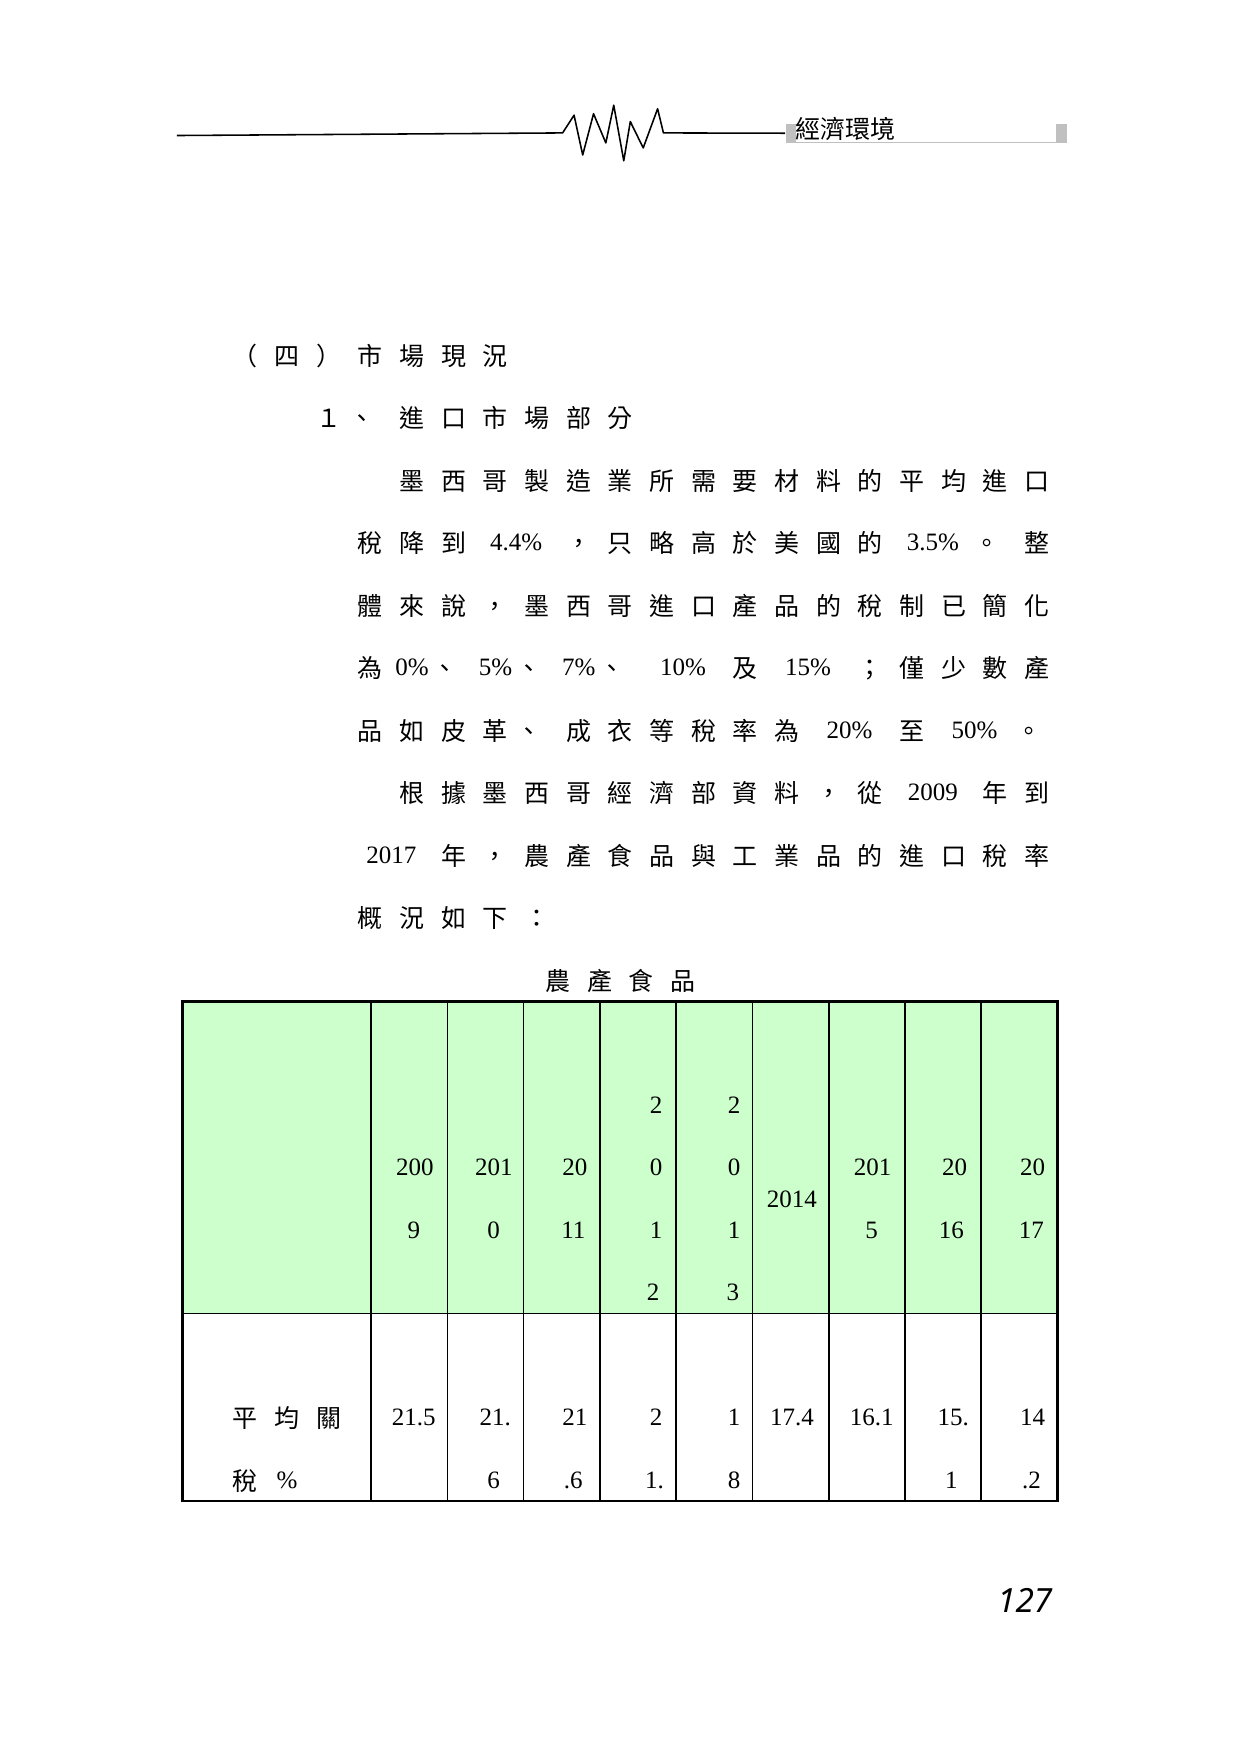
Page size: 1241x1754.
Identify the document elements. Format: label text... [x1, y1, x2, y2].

table_header 2015 [830, 1003, 904, 1313]
table_header 2010 [448, 1003, 523, 1313]
table_cell 21.6 [448, 1314, 523, 1500]
table_cell 21.5 [372, 1314, 447, 1500]
text 根據墨西哥經濟部資料，從2009年到2017年，農產食品與工業品的進口稅率概況如下： [330, 750, 1058, 938]
table_header 2016 [906, 1003, 980, 1313]
table_cell 18 [677, 1314, 752, 1500]
text 墨西哥製造業所需要材料的平均進口稅降到4.4%，只略高於美國的3.5%。整體來說，墨西哥進口產品的稅制已簡化為0%、5%、7%、10%及15%；僅少數產品如皮革、成衣等稅率為20%至50%。 [330, 438, 1058, 750]
table_header 2011 [524, 1003, 599, 1313]
table_header 2014 [753, 1003, 828, 1313]
table_cell 平均關稅% [184, 1314, 370, 1500]
table_cell 15.1 [906, 1314, 980, 1500]
text 農產食品 [183, 938, 1058, 1000]
table_header 2012 [601, 1003, 675, 1313]
table_header [184, 1003, 370, 1313]
text １、進口市場部分 [281, 375, 1058, 438]
table_cell 17.4 [753, 1314, 828, 1500]
table_header 2009 [372, 1003, 447, 1313]
text （四）市場現況 [207, 313, 1058, 375]
table_header 2013 [677, 1003, 752, 1313]
table_header 2017 [982, 1003, 1056, 1313]
table_cell 21.6 [524, 1314, 599, 1500]
table_cell 14.2 [982, 1314, 1056, 1500]
table_cell 16.1 [830, 1314, 904, 1500]
table_cell 21. [601, 1314, 675, 1500]
